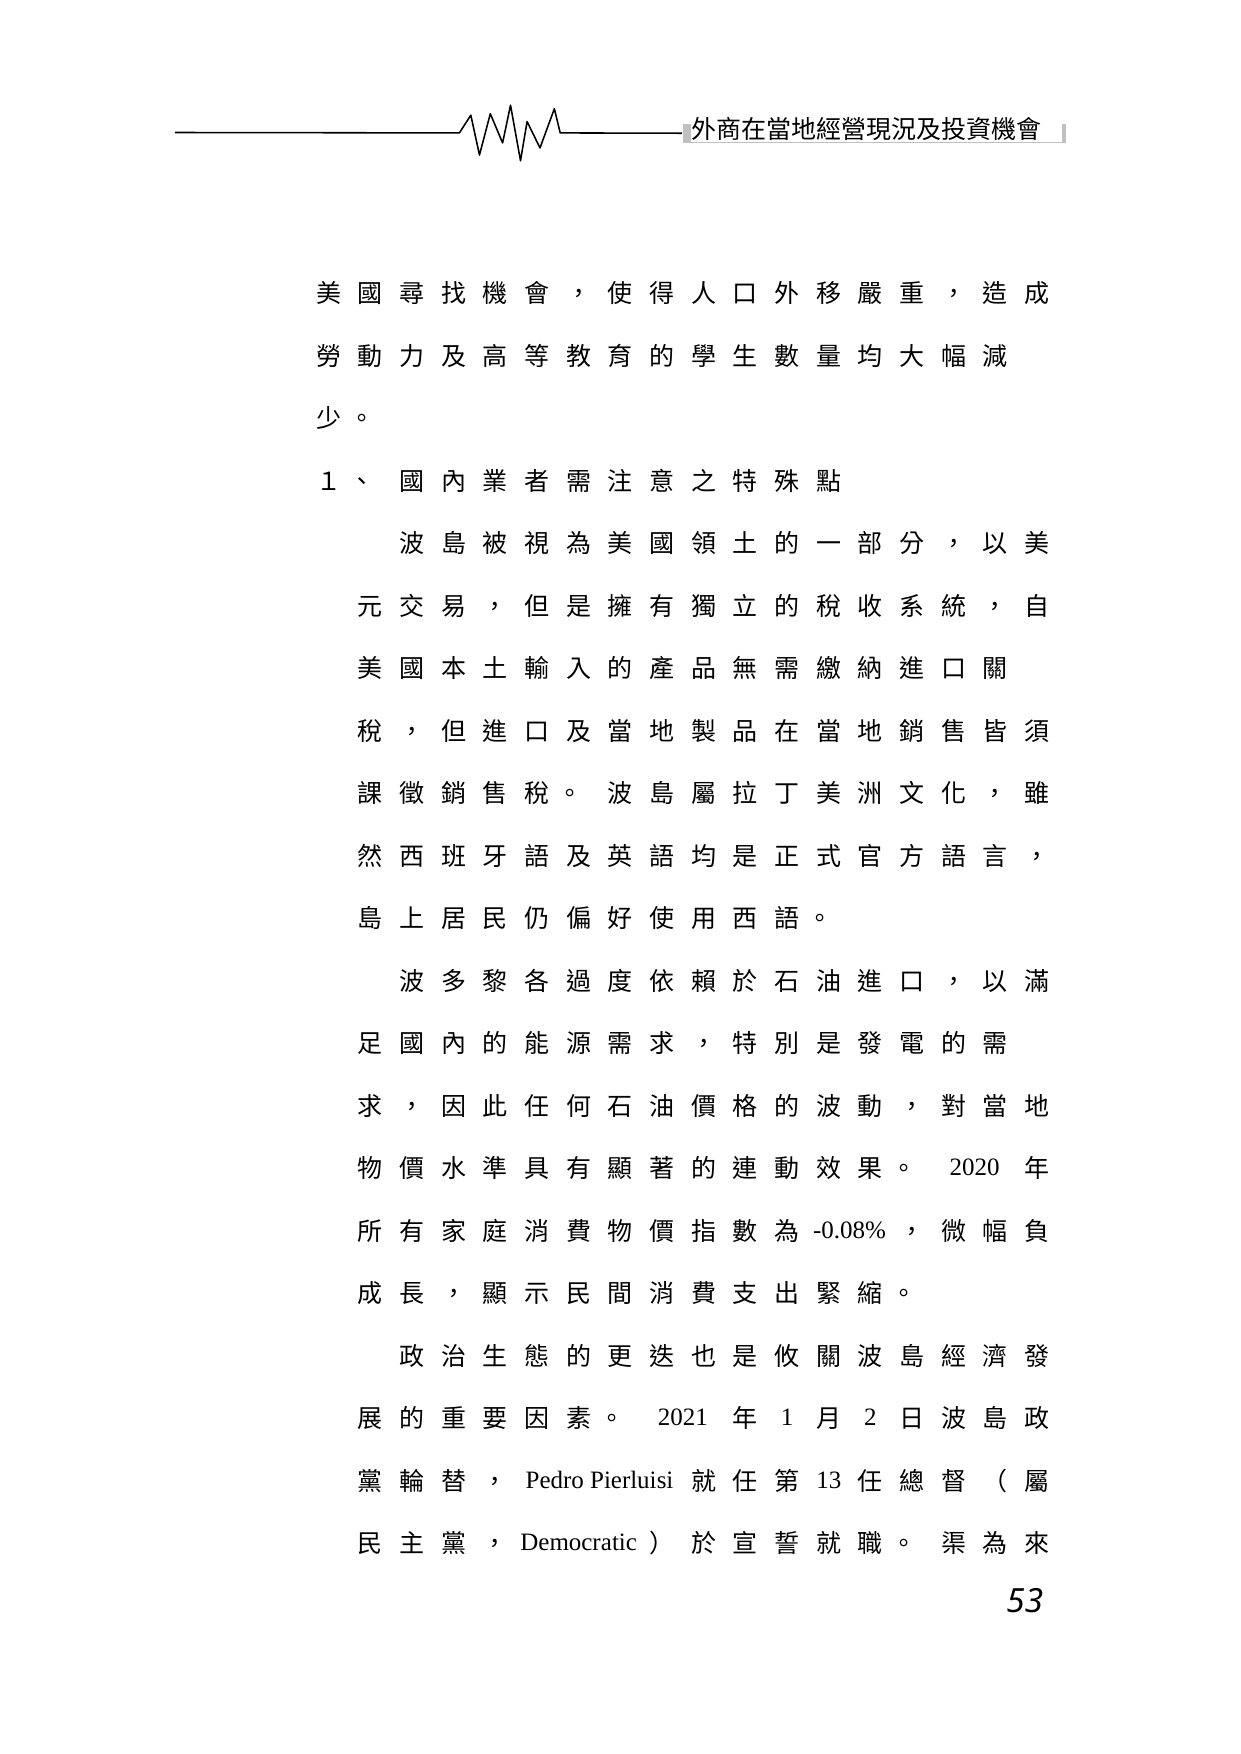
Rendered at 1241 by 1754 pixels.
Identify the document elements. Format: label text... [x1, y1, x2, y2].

text 美國尋找機會，使得人口外移嚴重，造成勞動力及高等教育的學生數量均大幅減少。 [281, 250, 1058, 438]
text １、國內業者需注意之特殊點 [281, 438, 1058, 500]
text 波島被視為美國領土的一部分，以美元交易，但是擁有獨立的稅收系統，自美國本土輸入的產品無需繳納進口關稅，但進口及當地製品在當地銷售皆須課徵銷售稅。波島屬拉丁美洲文化，雖然西班牙語及英語均是正式官方語言，島上居民仍偏好使用西語。 [330, 500, 1058, 938]
text 政治生態的更迭也是攸關波島經濟發展的重要因素。2021年1月2日波島政黨輪替，Pedro Pierluisi就任第13任總督（屬民主黨，Democratic）於宣誓就職。渠為來 [330, 1313, 1058, 1563]
text 波多黎各過度依賴於石油進口，以滿足國內的能源需求，特別是發電的需求，因此任何石油價格的波動，對當地物價水準具有顯著的連動效果。2020年所有家庭消費物價指數為-0.08%，微幅負成長，顯示民間消費支出緊縮。 [330, 938, 1058, 1313]
